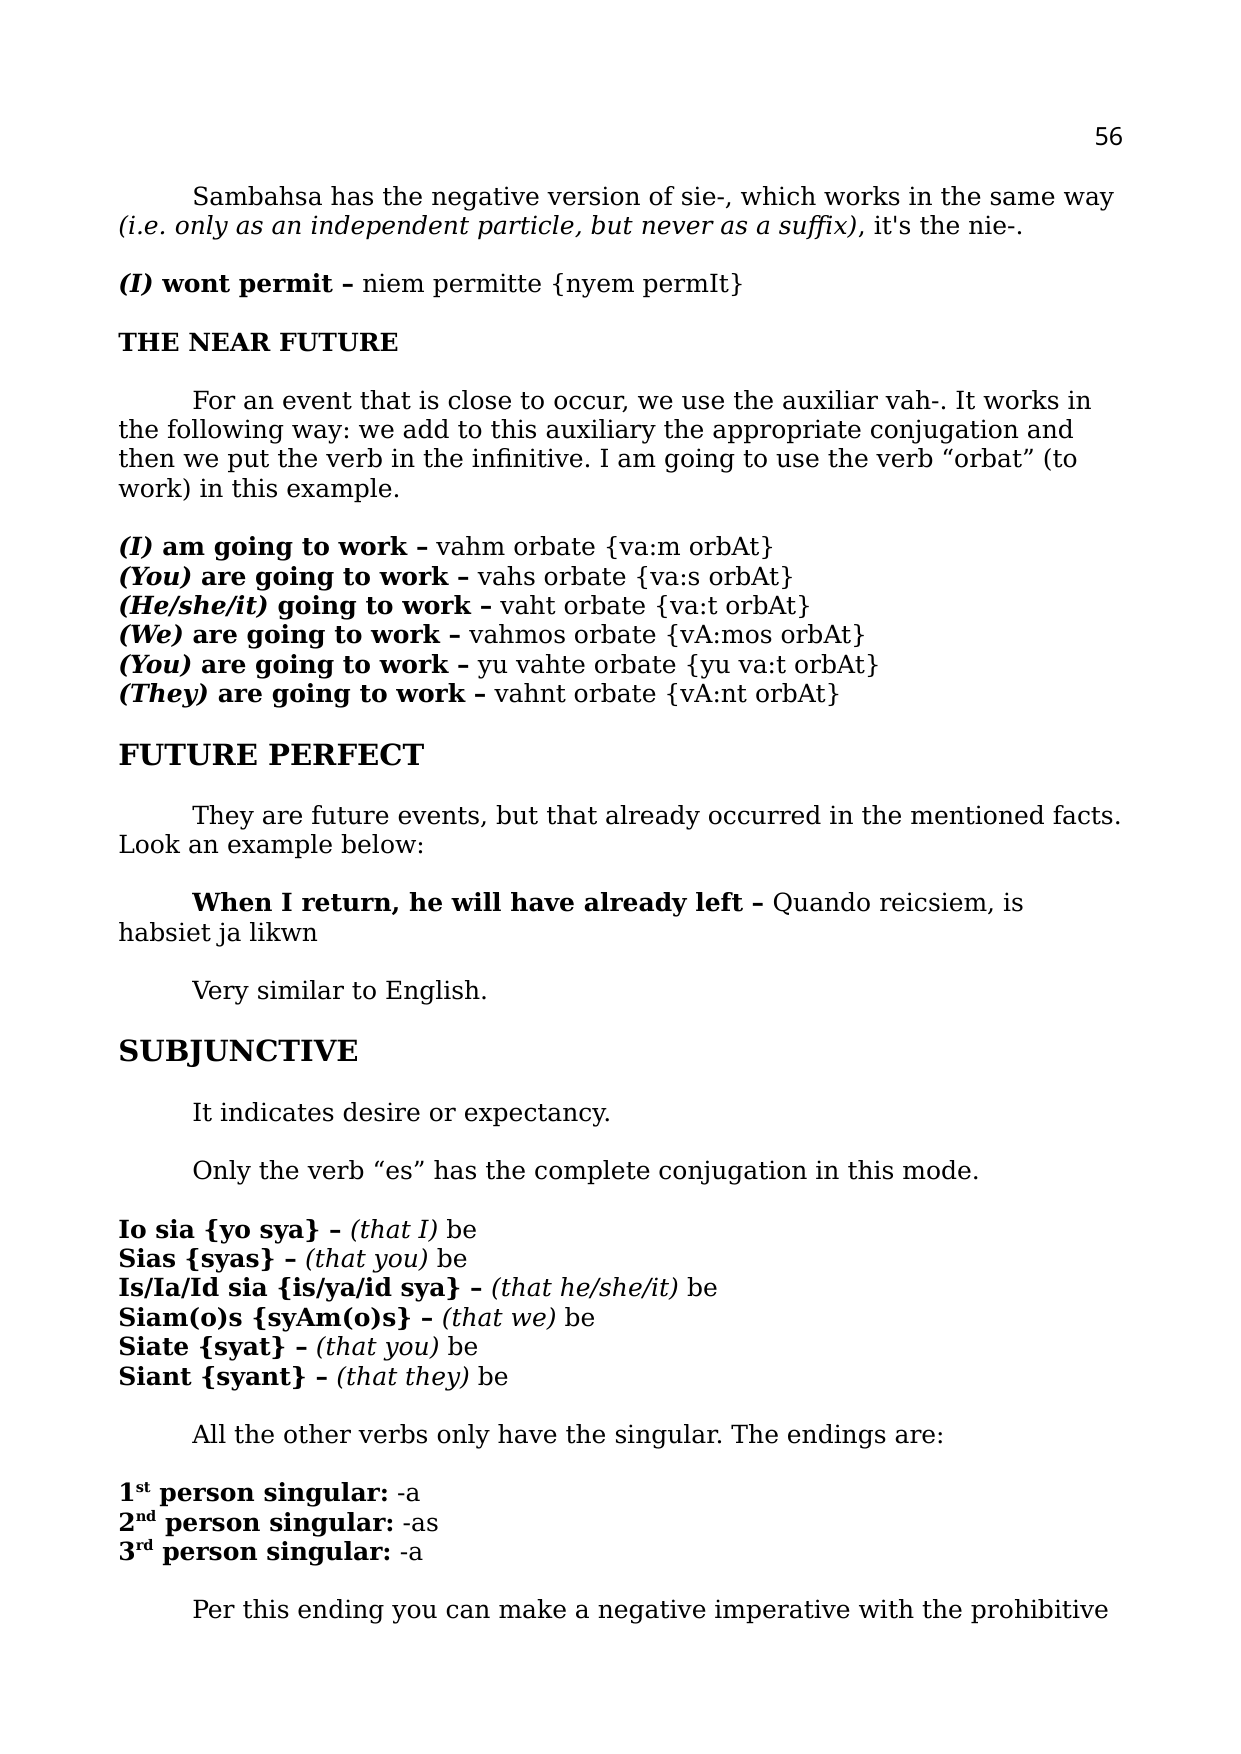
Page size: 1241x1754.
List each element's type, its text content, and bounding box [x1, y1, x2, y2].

text When I return, he will have already left – Quando reicsiem, is habsiet ja likwn [118, 888, 1123, 947]
text (I) am going to work – vahm orbate {va:m orbAt} [118, 532, 1123, 561]
text (We) are going to work – vahmos orbate {vA:mos orbAt} [118, 620, 1123, 649]
text They are future events, but that already occurred in the mentioned facts. Look an example below: [118, 801, 1123, 859]
text Io sia {yo sya} – (that I) be [118, 1214, 1123, 1244]
text Per this ending you can make a negative imperative with the prohibitive [118, 1596, 1123, 1625]
text For an event that is close to occur, we use the auxiliar vah-. It works in the following way: we add to this auxiliary the appropriate conjugation and then we put the verb in the infinitive. I am going to use the verb “orbat” (to work) in this example. [118, 386, 1123, 503]
text Sambahsa has the negative version of sie-, which works in the same way (i.e. only as an independent particle, but never as a suffix), it's the nie-. [118, 182, 1123, 240]
text 2nd person singular: -as [118, 1508, 1123, 1537]
text 3rd person singular: -a [118, 1537, 1123, 1566]
text (They) are going to work – vahnt orbate {vA:nt orbAt} [118, 679, 1123, 708]
subtitle THE NEAR FUTURE [118, 328, 1123, 357]
text Siam(o)s {syAm(o)s} – (that we) be [118, 1303, 1123, 1332]
text (You) are going to work – vahs orbate {va:s orbAt} [118, 561, 1123, 591]
text All the other verbs only have the singular. The endings are: [118, 1420, 1123, 1449]
text (I) wont permit – niem permitte {nyem permIt} [118, 269, 1123, 298]
text It indicates desire or expectancy. [118, 1098, 1123, 1127]
text Sias {syas} – (that you) be [118, 1244, 1123, 1273]
text Only the verb “es” has the complete conjugation in this mode. [118, 1156, 1123, 1185]
text 1st person singular: -a [118, 1478, 1123, 1508]
text (You) are going to work – yu vahte orbate {yu va:t orbAt} [118, 649, 1123, 679]
text Is/Ia/Id sia {is/ya/id sya} – (that he/she/it) be [118, 1273, 1123, 1303]
subtitle FUTURE PERFECT [118, 737, 1123, 772]
text (He/she/it) going to work – vaht orbate {va:t orbAt} [118, 591, 1123, 620]
text Very similar to English. [118, 976, 1123, 1005]
subtitle SUBJUNCTIVE [118, 1034, 1123, 1069]
text Siant {syant} – (that they) be [118, 1361, 1123, 1391]
text Siate {syat} – (that you) be [118, 1332, 1123, 1361]
